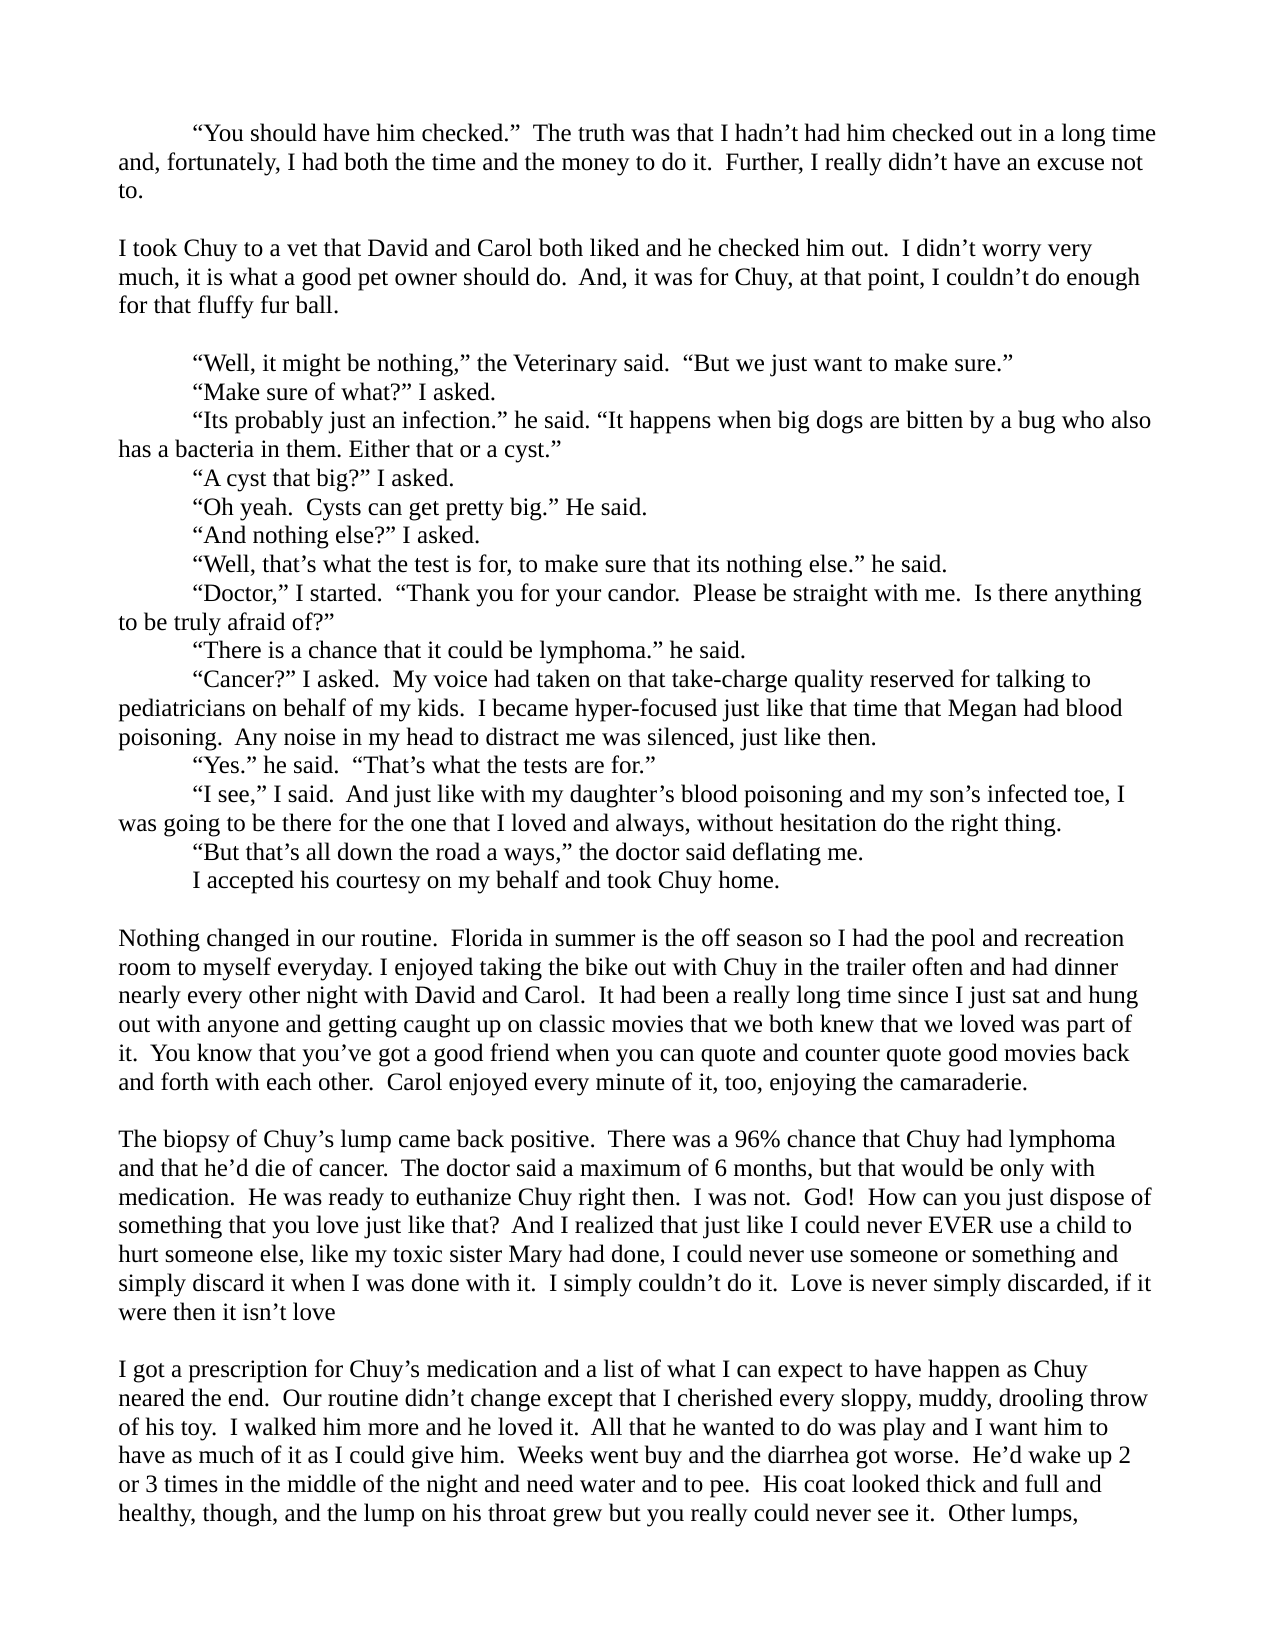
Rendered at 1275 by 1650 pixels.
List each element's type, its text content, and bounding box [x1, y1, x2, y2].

text “Cancer?” I asked. My voice had taken on that take-charge quality reserved for talking to pediatricians on behalf of my kids. I became hyper-focused just like that time that Megan had blood poisoning. Any noise in my head to distract me was silenced, just like then. [118, 664, 1157, 751]
text “Make sure of what?” I asked. [118, 377, 1157, 406]
text “Oh yeah. Cysts can get pretty big.” He said. [118, 492, 1157, 521]
text “Doctor,” I started. “Thank you for your candor. Please be straight with me. Is there anything to be truly afraid of?” [118, 578, 1157, 636]
text “A cyst that big?” I asked. [118, 463, 1157, 492]
text “Its probably just an infection.” he said. “It happens when big dogs are bitten by a bug who also has a bacteria in them. Either that or a cyst.” [118, 406, 1157, 463]
text Nothing changed in our routine. Florida in summer is the off season so I had the pool and recreation room to myself everyday. I enjoyed taking the bike out with Chuy in the trailer often and had dinner nearly every other night with David and Carol. It had been a really long time since I just sat and hung out with anyone and getting caught up on classic movies that we both knew that we loved was part of it. You know that you’ve got a good friend when you can quote and counter quote good movies back and forth with each other. Carol enjoyed every minute of it, too, enjoying the camaraderie. [118, 923, 1157, 1096]
text “There is a chance that it could be lymphoma.” he said. [118, 636, 1157, 664]
text The biopsy of Chuy’s lump came back positive. There was a 96% chance that Chuy had lymphoma and that he’d die of cancer. The doctor said a maximum of 6 months, but that would be only with medication. He was ready to euthanize Chuy right then. I was not. God! How can you just dispose of something that you love just like that? And I realized that just like I could never EVER use a child to hurt someone else, like my toxic sister Mary had done, I could never use someone or something and simply discard it when I was done with it. I simply couldn’t do it. Love is never simply discarded, if it were then it isn’t love [118, 1124, 1157, 1326]
text I accepted his courtesy on my behalf and took Chuy home. [118, 866, 1157, 894]
text “I see,” I said. And just like with my daughter’s blood poisoning and my son’s infected toe, I was going to be there for the one that I loved and always, without hesitation do the right thing. [118, 779, 1157, 837]
text I took Chuy to a vet that David and Carol both liked and he checked him out. I didn’t worry very much, it is what a good pet owner should do. And, it was for Chuy, at that point, I couldn’t do enough for that fluffy fur ball. [118, 233, 1157, 319]
text I got a prescription for Chuy’s medication and a list of what I can expect to have happen as Chuy neared the end. Our routine didn’t change except that I cherished every sloppy, muddy, drooling throw of his toy. I walked him more and he loved it. All that he wanted to do was play and I want him to have as much of it as I could give him. Weeks went buy and the diarrhea got worse. He’d wake up 2 or 3 times in the middle of the night and need water and to pee. His coat looked thick and full and healthy, though, and the lump on his throat grew but you really could never see it. Other lumps, [118, 1354, 1157, 1527]
text “And nothing else?” I asked. [118, 521, 1157, 549]
text “But that’s all down the road a ways,” the doctor said deflating me. [118, 837, 1157, 866]
text “Yes.” he said. “That’s what the tests are for.” [118, 751, 1157, 779]
text “Well, that’s what the test is for, to make sure that its nothing else.” he said. [118, 549, 1157, 578]
text “You should have him checked.” The truth was that I hadn’t had him checked out in a long time and, fortunately, I had both the time and the money to do it. Further, I really didn’t have an excuse not to. [118, 118, 1157, 204]
text “Well, it might be nothing,” the Veterinary said. “But we just want to make sure.” [118, 348, 1157, 377]
